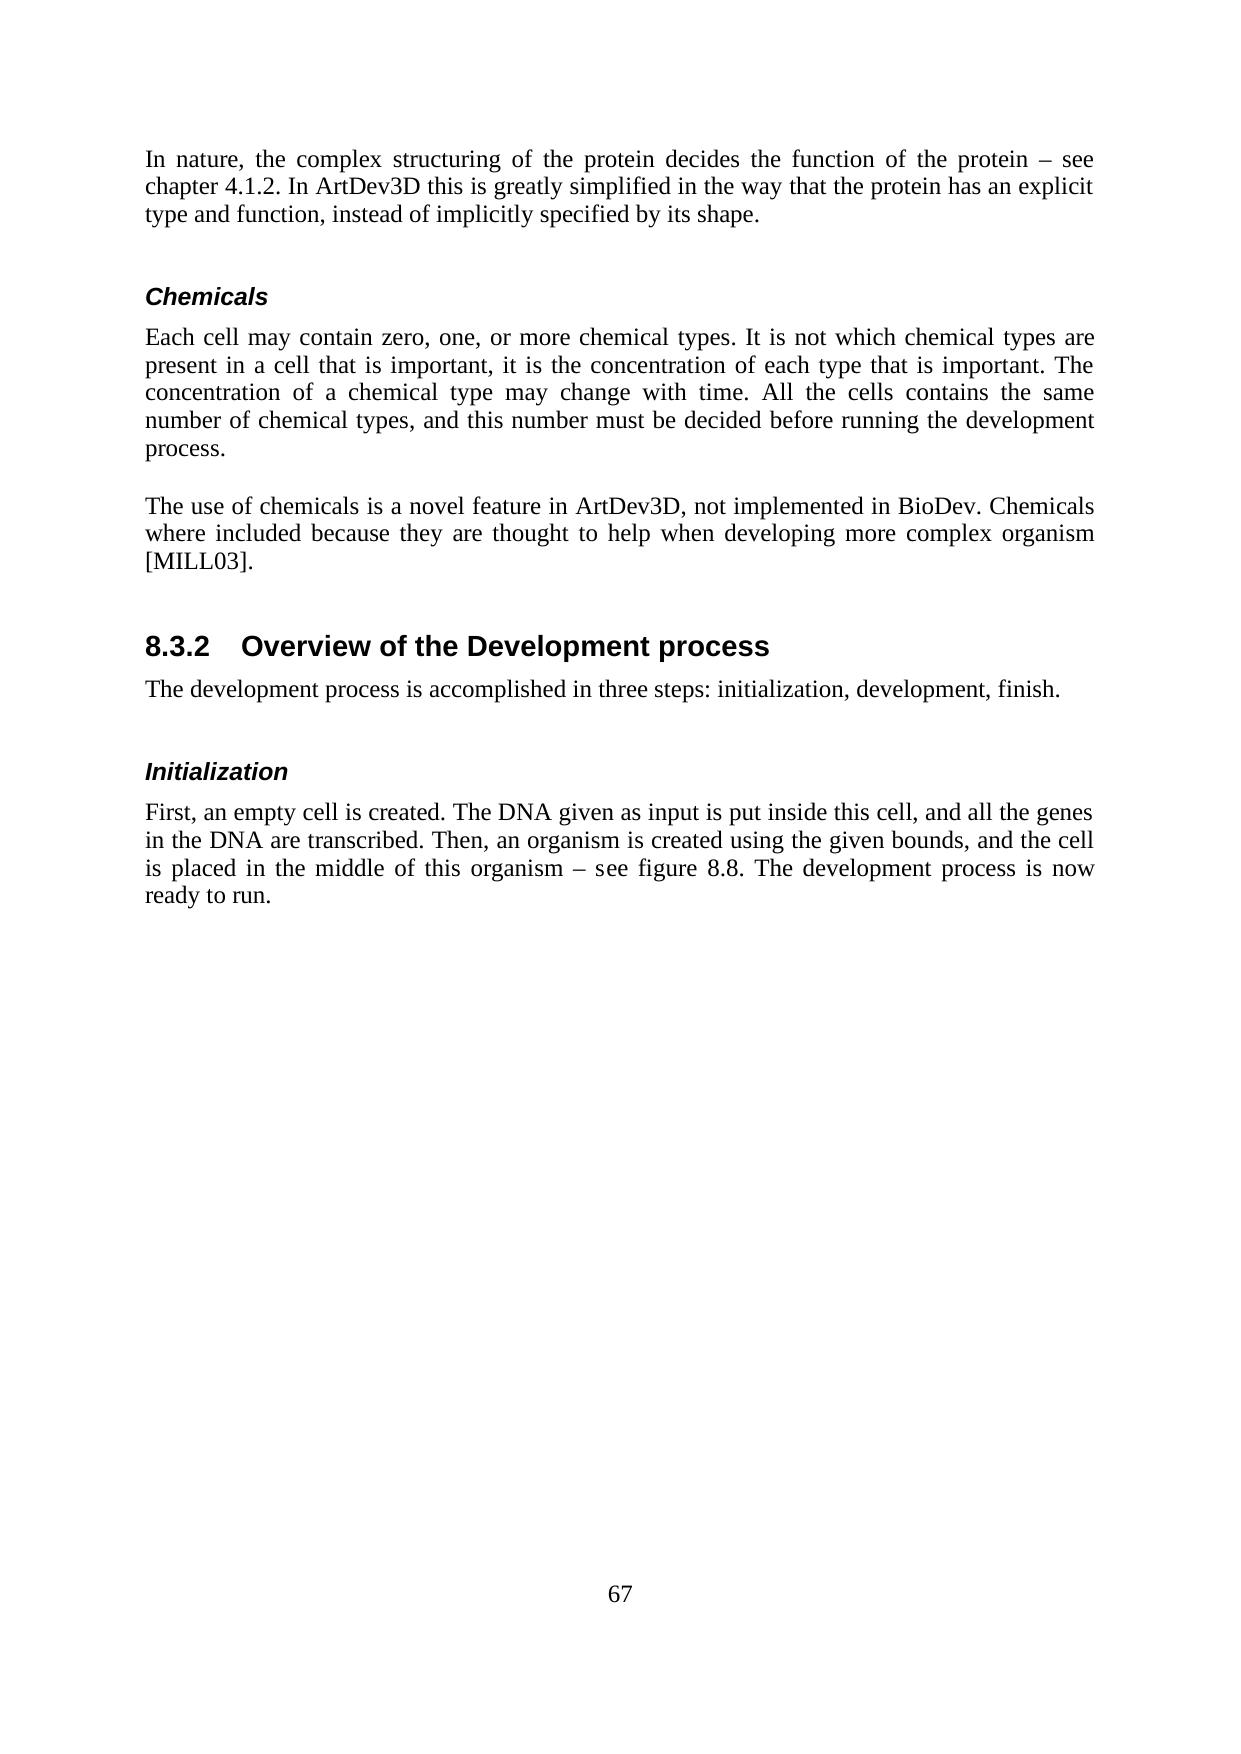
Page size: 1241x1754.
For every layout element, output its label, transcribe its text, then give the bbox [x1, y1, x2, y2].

text Each cell may contain zero, one, or more chemical types. It is not which chemical types are present in a cell that is important, it is the concentration of each type that is important. The concentration of a chemical type may change with time. All the cells contains the same number of chemical types, and this number must be decided before running the development process. [145, 323, 1096, 462]
subtitle Chemicals [145, 283, 1096, 311]
subtitle Overview of the Development process [145, 630, 1096, 663]
subtitle Initialization [145, 758, 1096, 786]
text The use of chemicals is a novel feature in ArtDev3D, not implemented in BioDev. Chemicals where included because they are thought to help when developing more complex organism [MILL03]. [145, 492, 1096, 575]
text In nature, the complex structuring of the protein decides the function of the protein – see chapter 4.1.2. In ArtDev3D this is greatly simplified in the way that the protein has an explicit type and function, instead of implicitly specified by its shape. [145, 145, 1096, 228]
text The development process is accomplished in three steps: initialization, development, finish. [145, 675, 1096, 703]
text First, an empty cell is created. The DNA given as input is put inside this cell, and all the genes in the DNA are transcribed. Then, an organism is created using the given bounds, and the cell is placed in the middle of this organism – see figure 8.8. The development process is now ready to run. [145, 798, 1096, 909]
